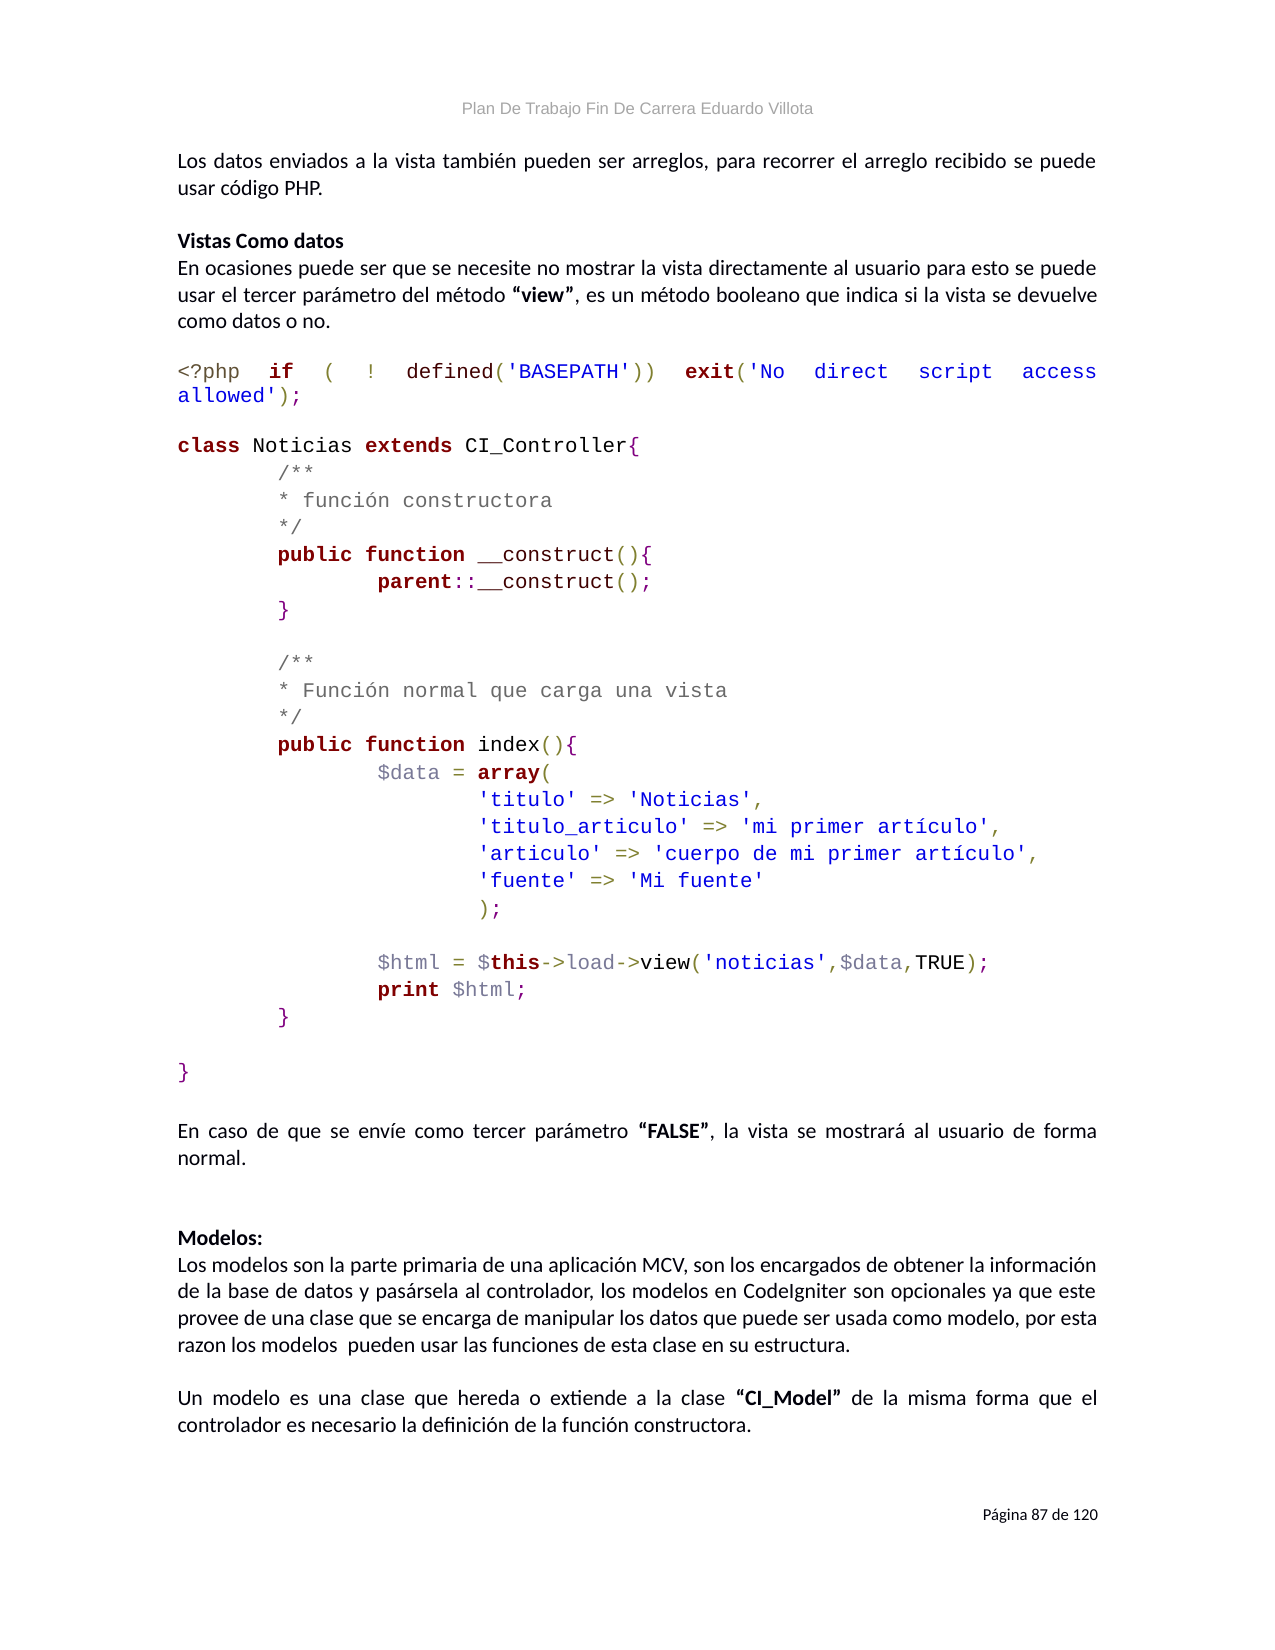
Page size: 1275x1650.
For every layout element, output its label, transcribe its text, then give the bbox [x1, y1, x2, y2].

text parent::__construct(); [177, 571, 1098, 595]
text 'fuente' => 'Mi fuente' [177, 870, 1098, 894]
text } [177, 1006, 1098, 1030]
text public function index(){ [177, 734, 1098, 758]
text 'titulo_articulo' => 'mi primer artículo', [177, 816, 1098, 840]
text public function __construct(){ [177, 544, 1098, 568]
text /** [177, 653, 1098, 677]
text $data = array( [177, 762, 1098, 785]
text ); [177, 898, 1098, 921]
text <?php if ( ! defined('BASEPATH')) exit('No direct script access allowed'); [177, 361, 1098, 408]
text } [177, 1061, 1098, 1084]
text Los datos enviados a la vista también pueden ser arreglos, para recorrer el arreglo recibido se puede usar código PHP. [177, 148, 1098, 201]
text */ [177, 707, 1098, 731]
text Los modelos son la parte primaria de una aplicación MCV, son los encargados de obtener la información de la base de datos y pasársela al controlador, los modelos en CodeIgniter son opcionales ya que este provee de una clase que se encarga de manipular los datos que puede ser usada como modelo, por esta razon los modelos pueden usar las funciones de esta clase en su estructura. [177, 1251, 1098, 1357]
text print $html; [177, 979, 1098, 1003]
text En caso de que se envíe como tercer parámetro “FALSE”, la vista se mostrará al usuario de forma normal. [177, 1117, 1098, 1171]
text */ [177, 517, 1098, 541]
text 'articulo' => 'cuerpo de mi primer artículo', [177, 843, 1098, 867]
text /** [177, 463, 1098, 486]
text Modelos: [177, 1224, 1098, 1251]
text class Noticias extends CI_Controller{ [177, 435, 1098, 459]
text * función constructora [177, 490, 1098, 513]
text * Función normal que carga una vista [177, 680, 1098, 704]
text En ocasiones puede ser que se necesite no mostrar la vista directamente al usuario para esto se puede usar el tercer parámetro del método “view”, es un método booleano que indica si la vista se devuelve como datos o no. [177, 254, 1098, 334]
text Vistas Como datos [177, 228, 1098, 254]
text $html = $this->load->view('noticias',$data,TRUE); [177, 952, 1098, 976]
text 'titulo' => 'Noticias', [177, 789, 1098, 812]
text Un modelo es una clase que hereda o extiende a la clase “CI_Model” de la misma forma que el controlador es necesario la definición de la función constructora. [177, 1384, 1098, 1437]
text } [177, 598, 1098, 622]
